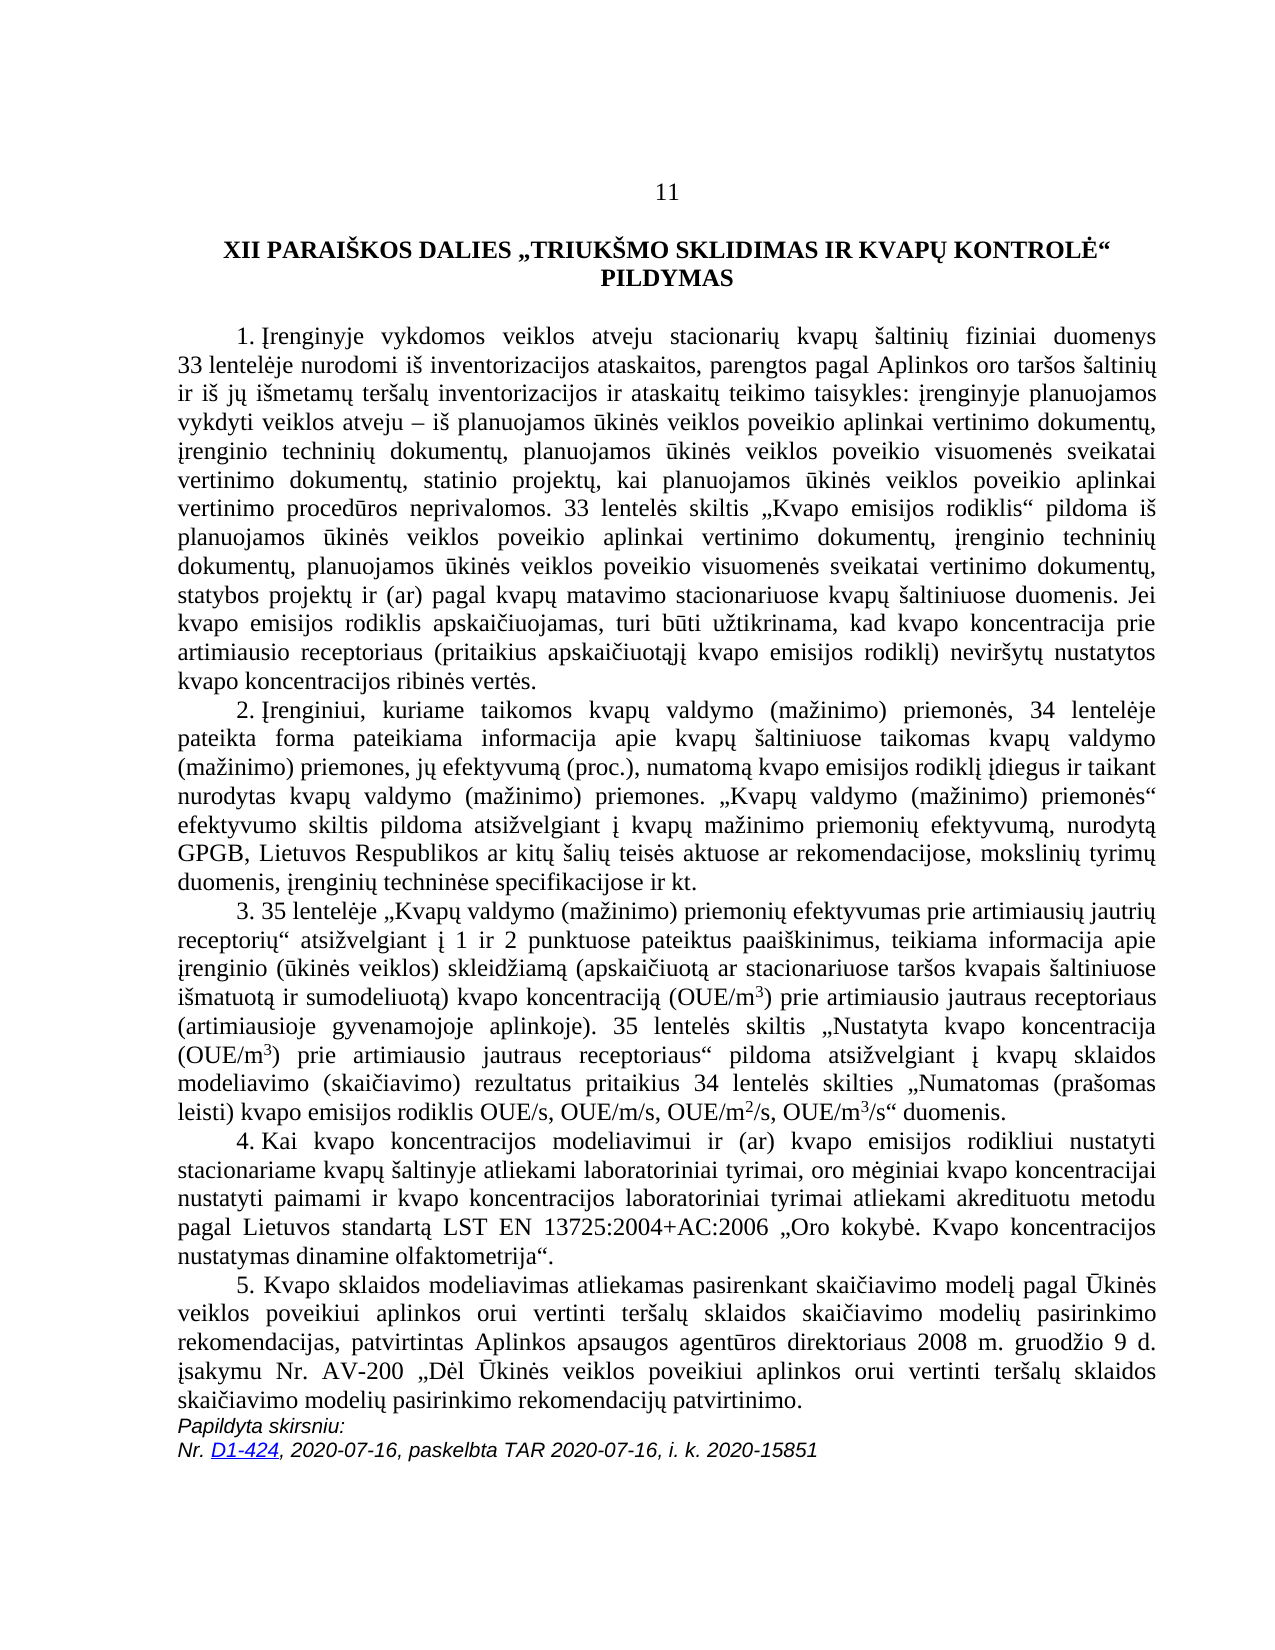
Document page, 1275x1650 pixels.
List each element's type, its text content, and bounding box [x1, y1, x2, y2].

text 5. Kvapo sklaidos modeliavimas atliekamas pasirenkant skaičiavimo modelį pagal Ūkinės veiklos poveikiui aplinkos orui vertinti teršalų sklaidos skaičiavimo modelių pasirinkimo rekomendacijas, patvirtintas Aplinkos apsaugos agentūros direktoriaus 2008 m. gruodžio 9 d. įsakymu Nr. AV-200 „Dėl Ūkinės veiklos poveikiui aplinkos orui vertinti teršalų sklaidos skaičiavimo modelių pasirinkimo rekomendacijų patvirtinimo. [177, 1270, 1157, 1413]
text XII PARAIŠKOS DALIES „TRIUKŠMO SKLIDIMAS IR KVAPŲ KONTROLĖ“ PILDYMAS [177, 235, 1157, 292]
text 2. Įrenginiui, kuriame taikomos kvapų valdymo (mažinimo) priemonės, 34 lentelėje pateikta forma pateikiama informacija apie kvapų šaltiniuose taikomas kvapų valdymo (mažinimo) priemones, jų efektyvumą (proc.), numatomą kvapo emisijos rodiklį įdiegus ir taikant nurodytas kvapų valdymo (mažinimo) priemones. „Kvapų valdymo (mažinimo) priemonės“ efektyvumo skiltis pildoma atsižvelgiant į kvapų mažinimo priemonių efektyvumą, nurodytą GPGB, Lietuvos Respublikos ar kitų šalių teisės aktuose ar rekomendacijose, mokslinių tyrimų duomenis, įrenginių techninėse specifikacijose ir kt. [177, 695, 1157, 896]
text 3. 35 lentelėje „Kvapų valdymo (mažinimo) priemonių efektyvumas prie artimiausių jautrių receptorių“ atsižvelgiant į 1 ir 2 punktuose pateiktus paaiškinimus, teikiama informacija apie įrenginio (ūkinės veiklos) skleidžiamą (apskaičiuotą ar stacionariuose taršos kvapais šaltiniuose išmatuotą ir sumodeliuotą) kvapo koncentraciją (OUE/m3) prie artimiausio jautraus receptoriaus (artimiausioje gyvenamojoje aplinkoje). 35 lentelės skiltis „Nustatyta kvapo koncentracija (OUE/m3) prie artimiausio jautraus receptoriaus“ pildoma atsižvelgiant į kvapų sklaidos modeliavimo (skaičiavimo) rezultatus pritaikius 34 lentelės skilties „Numatomas (prašomas leisti) kvapo emisijos rodiklis OUE/s, OUE/m/s, OUE/m2/s, OUE/m3/s“ duomenis. [177, 896, 1157, 1126]
text Papildyta skirsniu: [177, 1413, 1157, 1437]
text 4. Kai kvapo koncentracijos modeliavimui ir (ar) kvapo emisijos rodikliui nustatyti stacionariame kvapų šaltinyje atliekami laboratoriniai tyrimai, oro mėginiai kvapo koncentracijai nustatyti paimami ir kvapo koncentracijos laboratoriniai tyrimai atliekami akredituotu metodu pagal Lietuvos standartą LST EN 13725:2004+AC:2006 „Oro kokybė. Kvapo koncentracijos nustatymas dinamine olfaktometrija“. [177, 1126, 1157, 1270]
text 1. Įrenginyje vykdomos veiklos atveju stacionarių kvapų šaltinių fiziniai duomenys 33 lentelėje nurodomi iš inventorizacijos ataskaitos, parengtos pagal Aplinkos oro taršos šaltinių ir iš jų išmetamų teršalų inventorizacijos ir ataskaitų teikimo taisykles: įrenginyje planuojamos vykdyti veiklos atveju – iš planuojamos ūkinės veiklos poveikio aplinkai vertinimo dokumentų, įrenginio techninių dokumentų, planuojamos ūkinės veiklos poveikio visuomenės sveikatai vertinimo dokumentų, statinio projektų, kai planuojamos ūkinės veiklos poveikio aplinkai vertinimo procedūros neprivalomos. 33 lentelės skiltis „Kvapo emisijos rodiklis“ pildoma iš planuojamos ūkinės veiklos poveikio aplinkai vertinimo dokumentų, įrenginio techninių dokumentų, planuojamos ūkinės veiklos poveikio visuomenės sveikatai vertinimo dokumentų, statybos projektų ir (ar) pagal kvapų matavimo stacionariuose kvapų šaltiniuose duomenis. Jei kvapo emisijos rodiklis apskaičiuojamas, turi būti užtikrinama, kad kvapo koncentracija prie artimiausio receptoriaus (pritaikius apskaičiuotąjį kvapo emisijos rodiklį) neviršytų nustatytos kvapo koncentracijos ribinės vertės. [177, 321, 1157, 695]
text Nr. D1-424, 2020-07-16, paskelbta TAR 2020-07-16, i. k. 2020-15851 [177, 1437, 1157, 1461]
